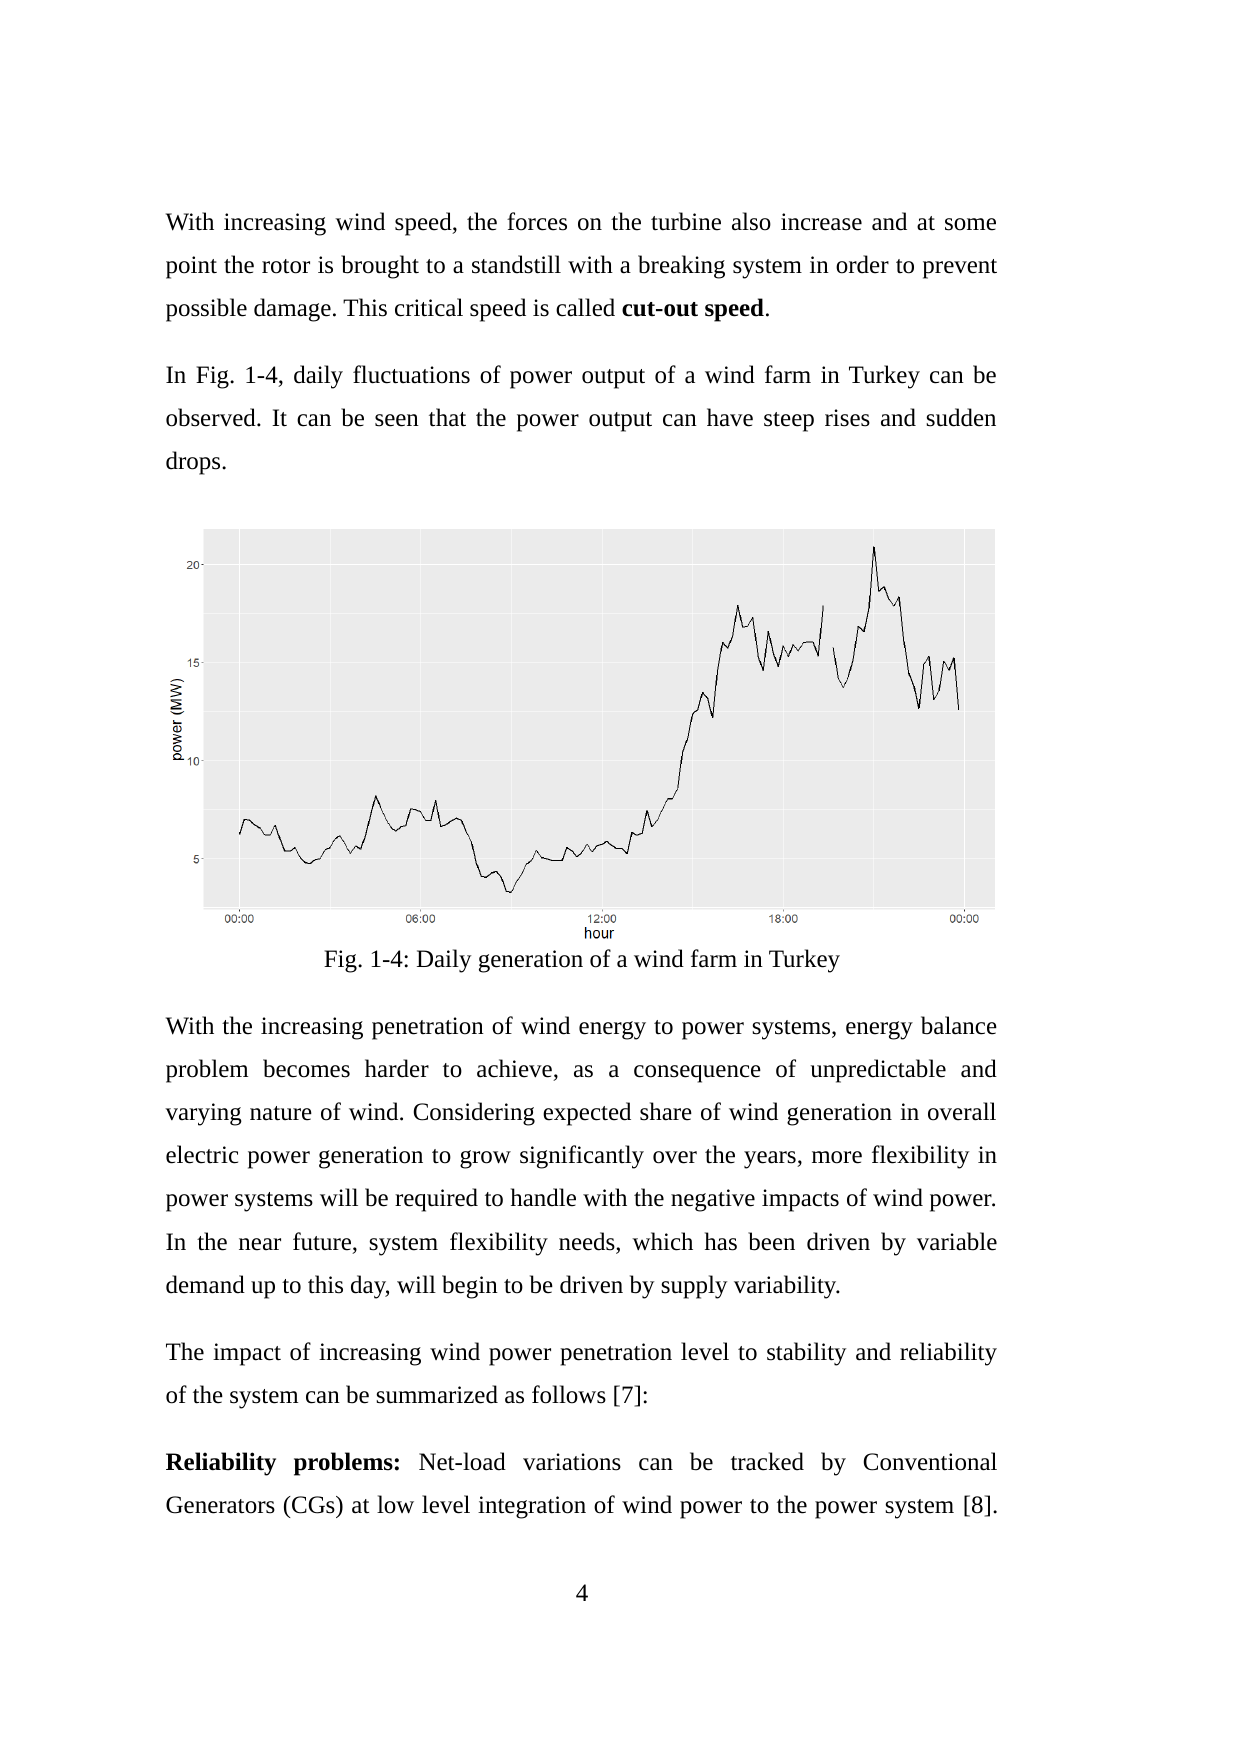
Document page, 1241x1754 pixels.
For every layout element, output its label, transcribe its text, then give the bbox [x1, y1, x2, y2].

picture [165, 525, 998, 942]
text In Fig. 1-4, daily fluctuations of power output of a wind farm in Turkey can be observed. It can be seen that the power output can have steep rises and sudden drops. [165, 360, 998, 475]
text Fig. 1-4: Daily generation of a wind farm in Turkey [165, 942, 998, 973]
text Reliability problems: Net-load variations can be tracked by Conventional Generators (CGs) at low level integration of wind power to the power system [8]⁠. [165, 1447, 998, 1518]
text The impact of increasing wind power penetration level to stability and reliability of the system can be summarized as follows [7]⁠: [165, 1337, 998, 1408]
text With the increasing penetration of wind energy to power systems, energy balance problem becomes harder to achieve, as a consequence of unpredictable and varying nature of wind. Considering expected share of wind generation in overall electric power generation to grow significantly over the years, more flexibility in power systems will be required to handle with the negative impacts of wind power. In the near future, system flexibility needs, which has been driven by variable demand up to this day, will begin to be driven by supply variability. [165, 1011, 998, 1298]
text With increasing wind speed, the forces on the turbine also increase and at some point the rotor is brought to a standstill with a breaking system in order to prevent possible damage. This critical speed is called cut-out speed. [165, 207, 998, 322]
